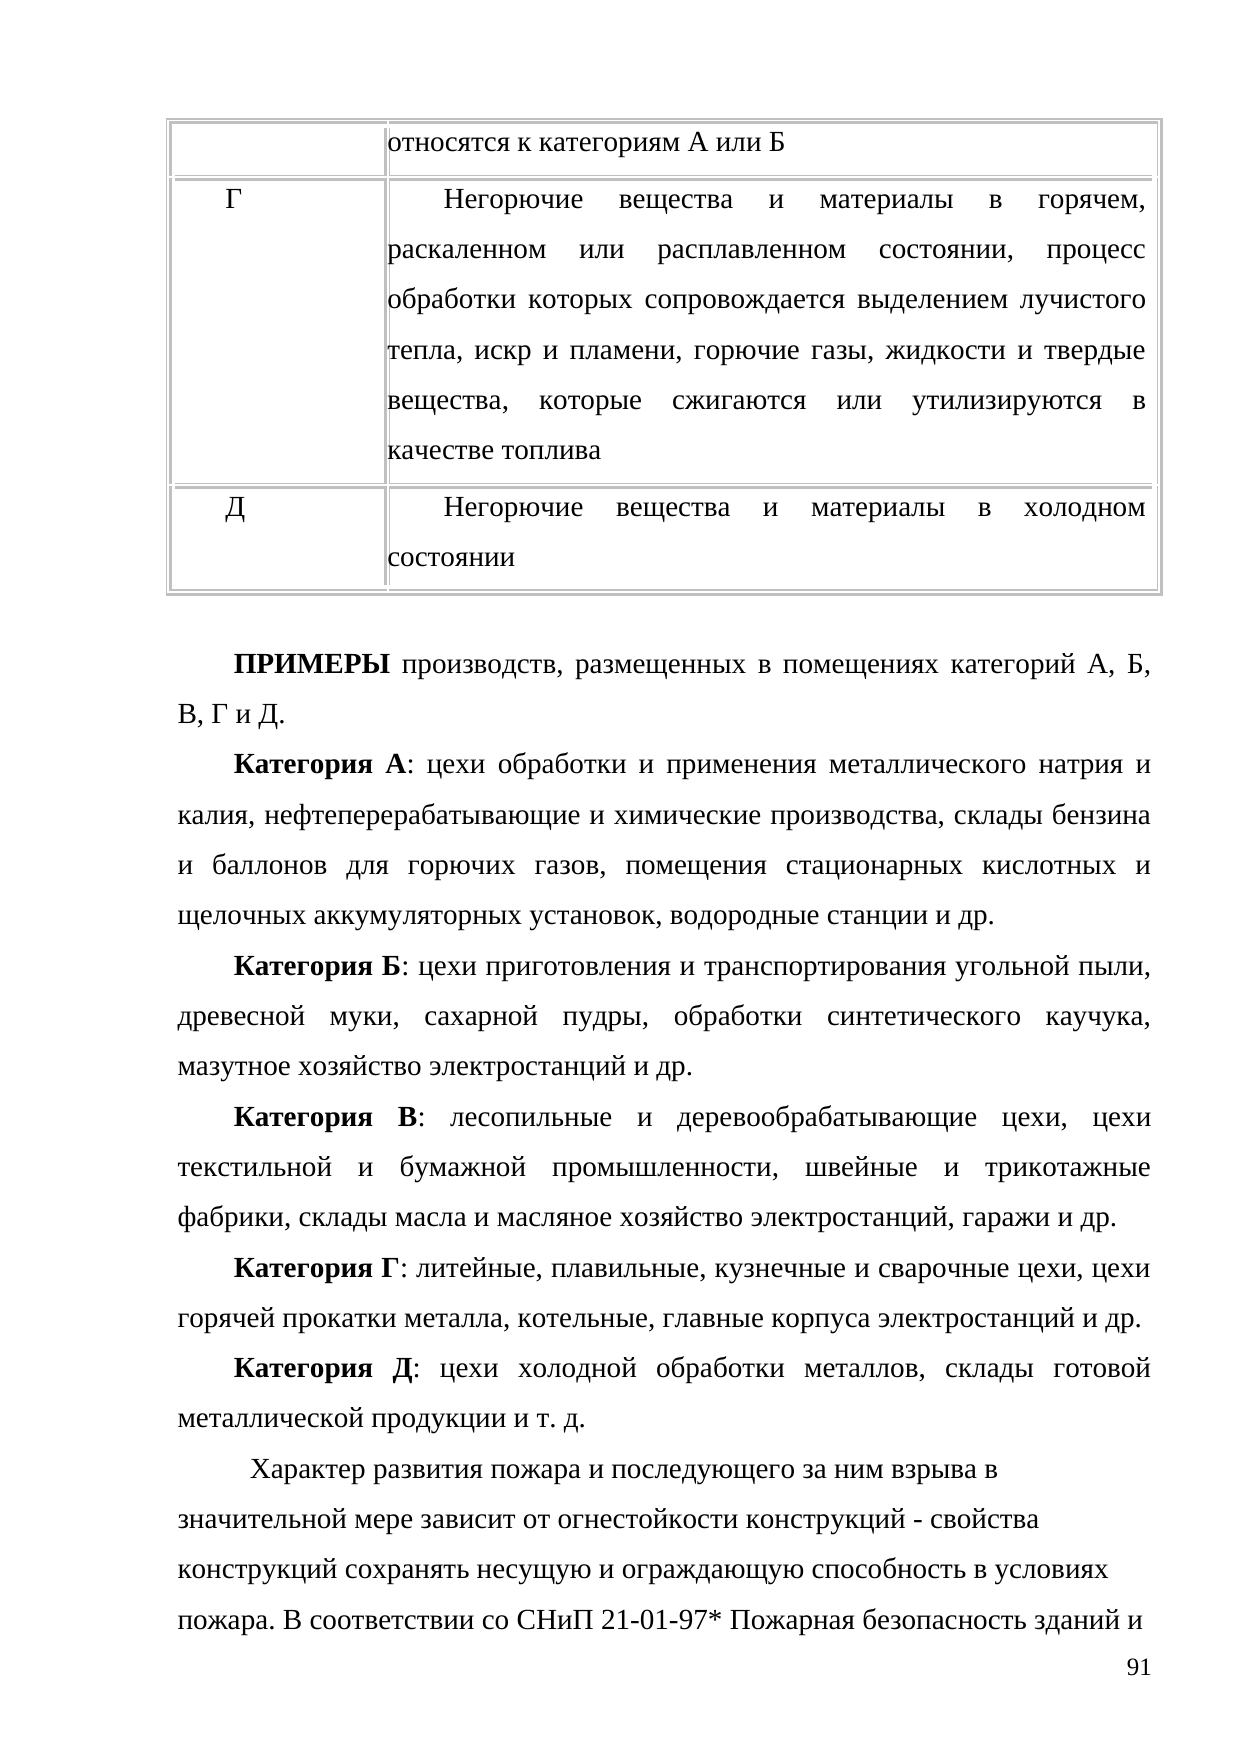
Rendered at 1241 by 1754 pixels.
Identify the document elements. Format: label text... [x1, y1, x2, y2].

table_cell Г [169, 175, 387, 483]
text Категория А: цехи обработки и применения металлического натрия и калия, нефтеперерабатывающие и химические производства, склады бензина и баллонов для горючих газов, помещения стационарных кислотных и щелочных аккумуляторных установок, водородные станции и др. [177, 747, 1152, 931]
table_cell Д [169, 483, 387, 589]
table_cell Негорючие вещества и материалы в горячем, раскаленном или расплавленном состоянии, процесс обработки которых сопровождается выделением лучистого тепла, искр и пламени, горючие газы, жидкости и твердые вещества, которые сжигаются или утилизируются в качестве топлива [387, 175, 1160, 483]
table_cell [172, 124, 387, 174]
text Характер развития пожара и последующего за ним взрыва в значительной мере зависит от огнестойкости конструкций - свойства конструкций сохранять несущую и ограждающую способность в условиях пожара. В соответствии со СНиП 21-01-97* Пожарная безопасность зданий и [177, 1451, 1152, 1635]
text ПРИМЕРЫ производств, размещенных в помещениях категорий А, Б, В, Г и Д. [177, 646, 1152, 730]
text Категория Д: цехи холодной обработки металлов, склады готовой металлической продукции и т. д. [177, 1350, 1152, 1434]
text Категория Г: литейные, плавильные, кузнечные и сварочные цехи, цехи горячей прокатки металла, котельные, главные корпуса электростанций и др. [177, 1250, 1152, 1333]
table_cell относятся к категориям А или Б [387, 120, 1160, 174]
table_cell Негорючие вещества и материалы в холодном состоянии [387, 483, 1160, 589]
text Категория Б: цехи приготовления и транспортирования угольной пыли, древесной муки, сахарной пудры, обработки синтетического каучука, мазутное хозяйство электростанций и др. [177, 948, 1152, 1082]
text Категория В: лесопильные и деревообрабатывающие цехи, цехи текстильной и бумажной промышленности, швейные и трикотажные фабрики, склады масла и масляное хозяйство электростанций, гаражи и др. [177, 1099, 1152, 1233]
